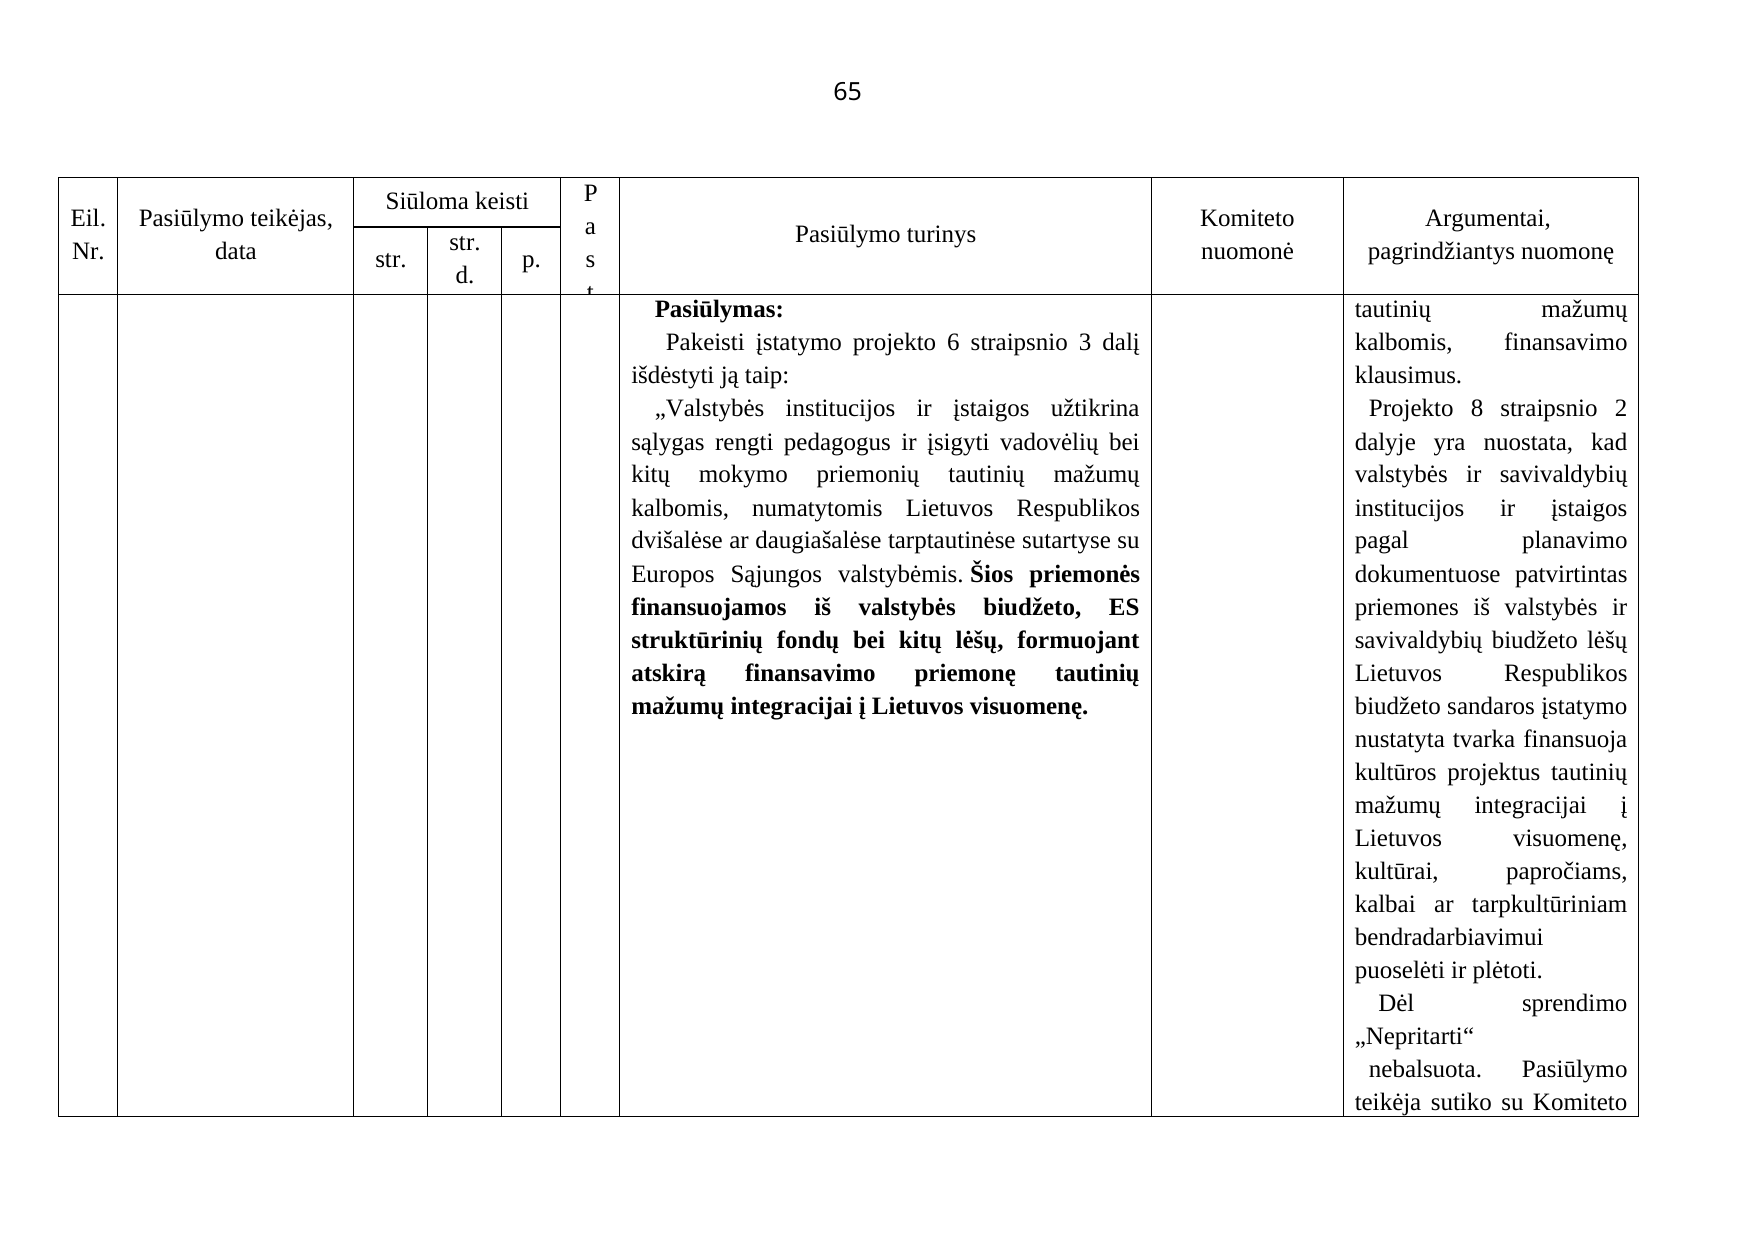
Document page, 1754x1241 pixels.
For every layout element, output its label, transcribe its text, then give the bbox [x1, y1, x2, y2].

table_cell Pasiūlymas: Pakeisti įstatymo projekto 6 straipsnio 3 dalį išdėstyti ją taip: „Valstybės institucijos ir įstaigos užtikrina sąlygas rengti pedagogus ir įsigyti vadovėlių bei kitų mokymo priemonių tautinių mažumų kalbomis, numatytomis Lietuvos Respublikos dvišalėse ar daugiašalėse tarptautinėse sutartyse su Europos Sąjungos valstybėmis. Šios priemonės finansuojamos iš valstybės biudžeto, ES struktūrinių fondų bei kitų lėšų, formuojant atskirą finansavimo priemonę tautinių mažumų integracijai į Lietuvos visuomenę. [620, 295, 1151, 1116]
table_header Komiteto nuomonė [1152, 178, 1343, 293]
table_cell str. d. [428, 228, 501, 293]
table_cell [59, 295, 117, 1116]
table_cell [561, 295, 619, 1116]
table_header Eil. Nr. [59, 178, 117, 293]
table_header Argumentai, pagrindžiantys nuomonę [1344, 178, 1638, 293]
table_cell [428, 295, 501, 1116]
table_cell str. [354, 228, 427, 293]
table_cell [1152, 295, 1343, 1116]
table_header Pasiūlymo turinys [620, 178, 1151, 293]
table_header Siūloma keisti [354, 178, 560, 226]
table_cell tautinių mažumų kalbomis, finansavimo klausimus. Projekto 8 straipsnio 2 dalyje yra nuostata, kad valstybės ir savivaldybių institucijos ir įstaigos pagal planavimo dokumentuose patvirtintas priemones iš valstybės ir savivaldybių biudžeto lėšų Lietuvos Respublikos biudžeto sandaros įstatymo nustatyta tvarka finansuoja kultūros projektus tautinių mažumų integracijai į Lietuvos visuomenę, kultūrai, papročiams, kalbai ar tarpkultūriniam bendradarbiavimui puoselėti ir plėtoti. Dėl sprendimo „Nepritarti“ nebalsuota. Pasiūlymo teikėja sutiko su Komiteto [1344, 295, 1638, 1116]
table_cell [502, 295, 560, 1116]
table_header Pastabos [561, 178, 619, 293]
table_cell p. [502, 228, 560, 293]
table_header Pasiūlymo teikėjas, data [118, 178, 353, 293]
table_cell [354, 295, 427, 1116]
table_cell [118, 295, 353, 1116]
